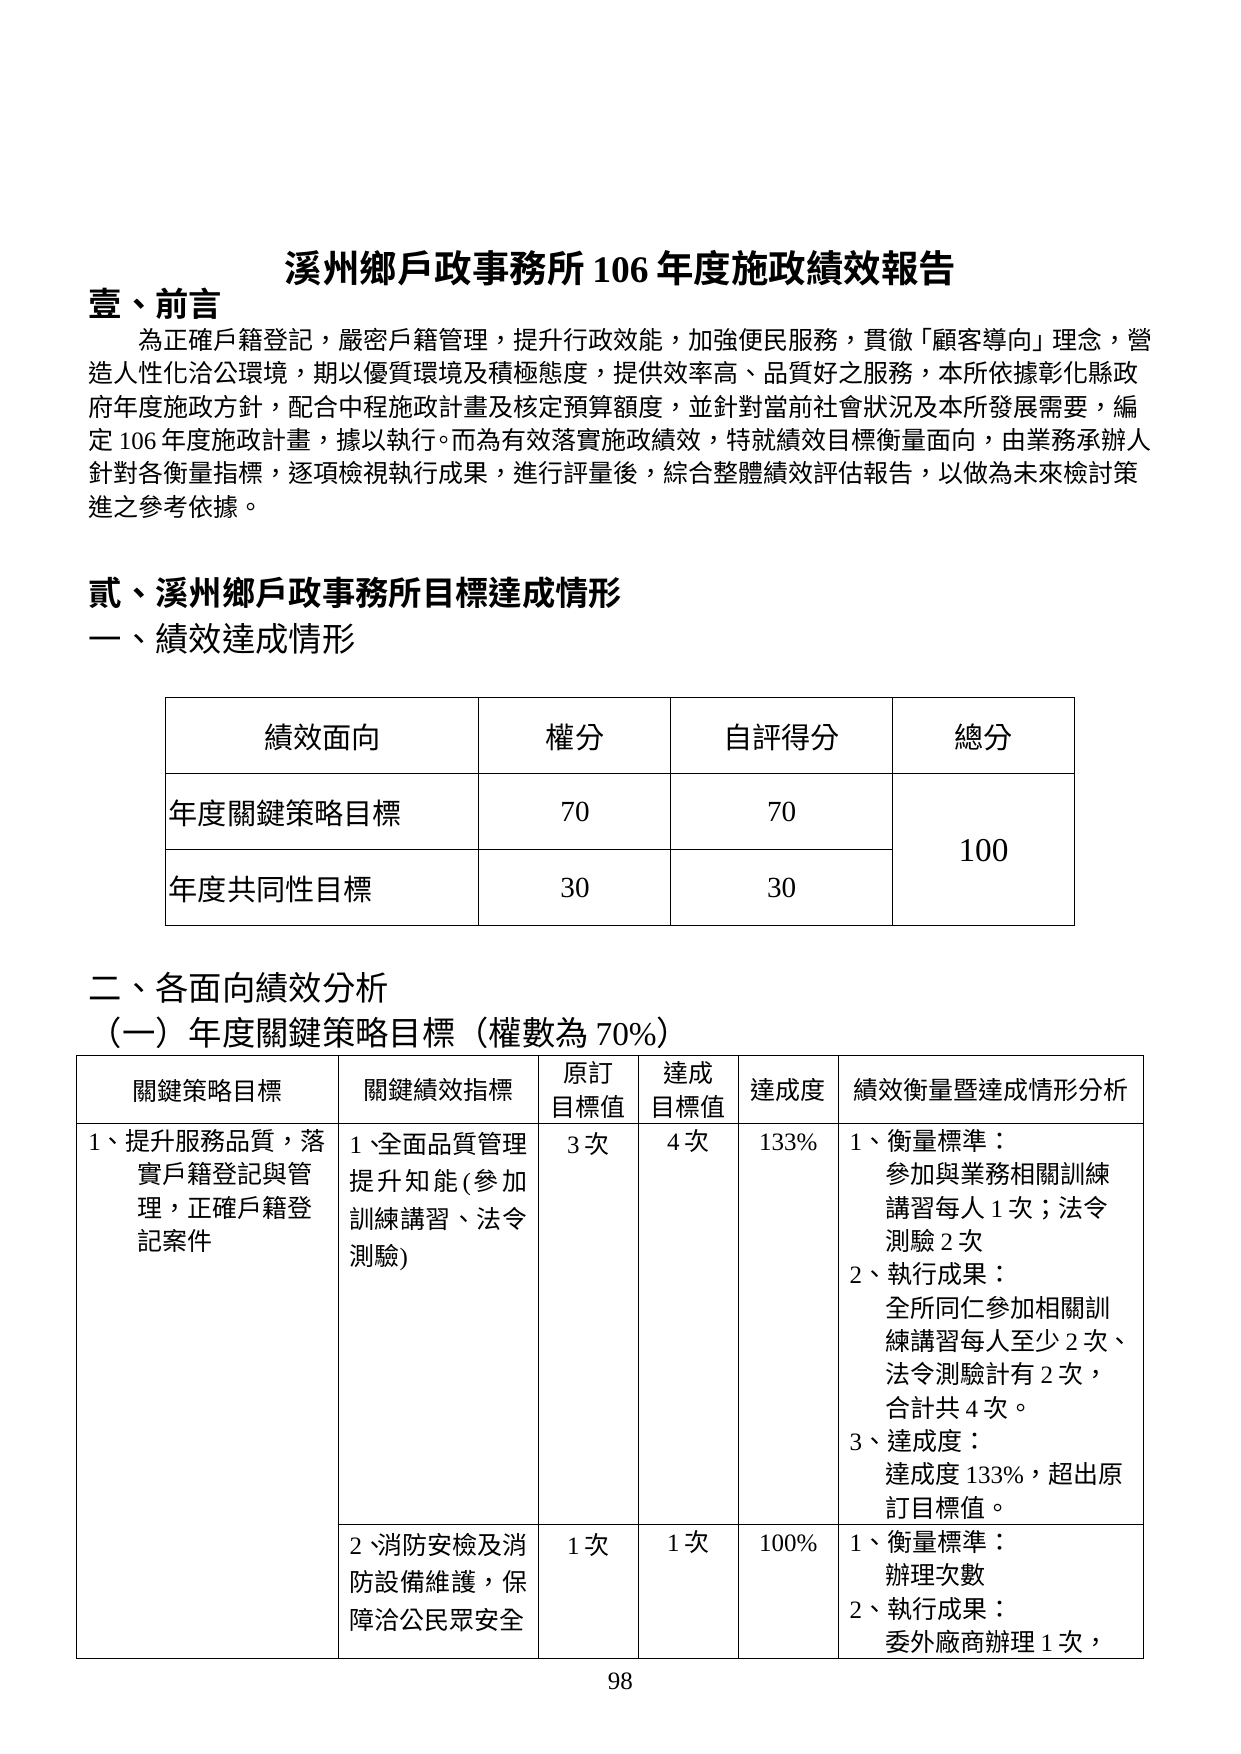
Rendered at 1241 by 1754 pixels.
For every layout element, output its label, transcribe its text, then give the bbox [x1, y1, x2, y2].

table_cell 30 [671, 850, 892, 925]
text 貳、溪州鄉戶政事務所目標達成情形 [89, 569, 1152, 614]
table_cell 100 [893, 774, 1074, 925]
table_cell 提升服務品質，落實戶籍登記與管理，正確戶籍登記案件 [77, 1124, 338, 1658]
table_cell 3次 [539, 1124, 638, 1524]
table_cell 1、衡量標準： 參加與業務相關訓練講習每人1次；法令測驗2次 2、執行成果： 全所同仁參加相關訓練講習每人至少2次、法令測驗計有2次，合計共4次。 3、達成度： 達成度133%，超出原訂目標值。 [839, 1124, 1143, 1524]
table_header 總分 [893, 698, 1074, 773]
text （一）年度關鍵策略目標（權數為70%） [89, 1009, 1152, 1055]
table_cell 1、衡量標準： 辦理次數 2、執行成果： 委外廠商辦理1次， [839, 1525, 1143, 1658]
table_header 達成度 [739, 1056, 838, 1123]
table_cell 年度關鍵策略目標 [166, 774, 478, 849]
table_cell 30 [479, 850, 670, 925]
table_cell 年度共同性目標 [166, 850, 478, 925]
table_cell 70 [479, 774, 670, 849]
table_header 權分 [479, 698, 670, 773]
text 一、績效達成情形 [89, 614, 1152, 660]
table_cell 2、消防安檢及消防設備維護，保障洽公民眾安全 [339, 1525, 538, 1658]
table_header 關鍵策略目標 [77, 1056, 338, 1123]
text 壹、前言 [89, 289, 1152, 323]
table_header 自評得分 [671, 698, 892, 773]
table_header 關鍵績效指標 [339, 1056, 538, 1123]
table_cell 133% [739, 1124, 838, 1524]
table_cell 100% [739, 1525, 838, 1658]
table_header 績效面向 [166, 698, 478, 773]
table_header 原訂 目標值 [539, 1056, 638, 1123]
table_header 績效衡量暨達成情形分析 [839, 1056, 1143, 1123]
text 為正確戶籍登記，嚴密戶籍管理，提升行政效能，加強便民服務，貫徹「顧客導向」理念，營造人性化洽公環境，期以優質環境及積極態度，提供效率高、品質好之服務，本所依據彰化縣政府年度施政方針，配合中程施政計畫及核定預算額度，並針對當前社會狀況及本所發展需要，編定106年度施政計畫，據以執行。而為有效落實施政績效，特就績效目標衡量面向，由業務承辦人針對各衡量指標，逐項檢視執行成果，進行評量後，綜合整體績效評估報告，以做為未來檢討策進之參考依據。 [89, 323, 1152, 523]
text 二、各面向績效分析 [89, 963, 1152, 1009]
text 溪州鄉戶政事務所106年度施政績效報告 [89, 256, 1152, 289]
table_cell 1次 [639, 1525, 738, 1658]
table_cell 70 [671, 774, 892, 849]
table_cell 1次 [539, 1525, 638, 1658]
table_header 達成 目標值 [639, 1056, 738, 1123]
table_cell 4次 [639, 1124, 738, 1524]
table_cell 1、全面品質管理提升知能(參加訓練講習、法令測驗) [339, 1124, 538, 1524]
